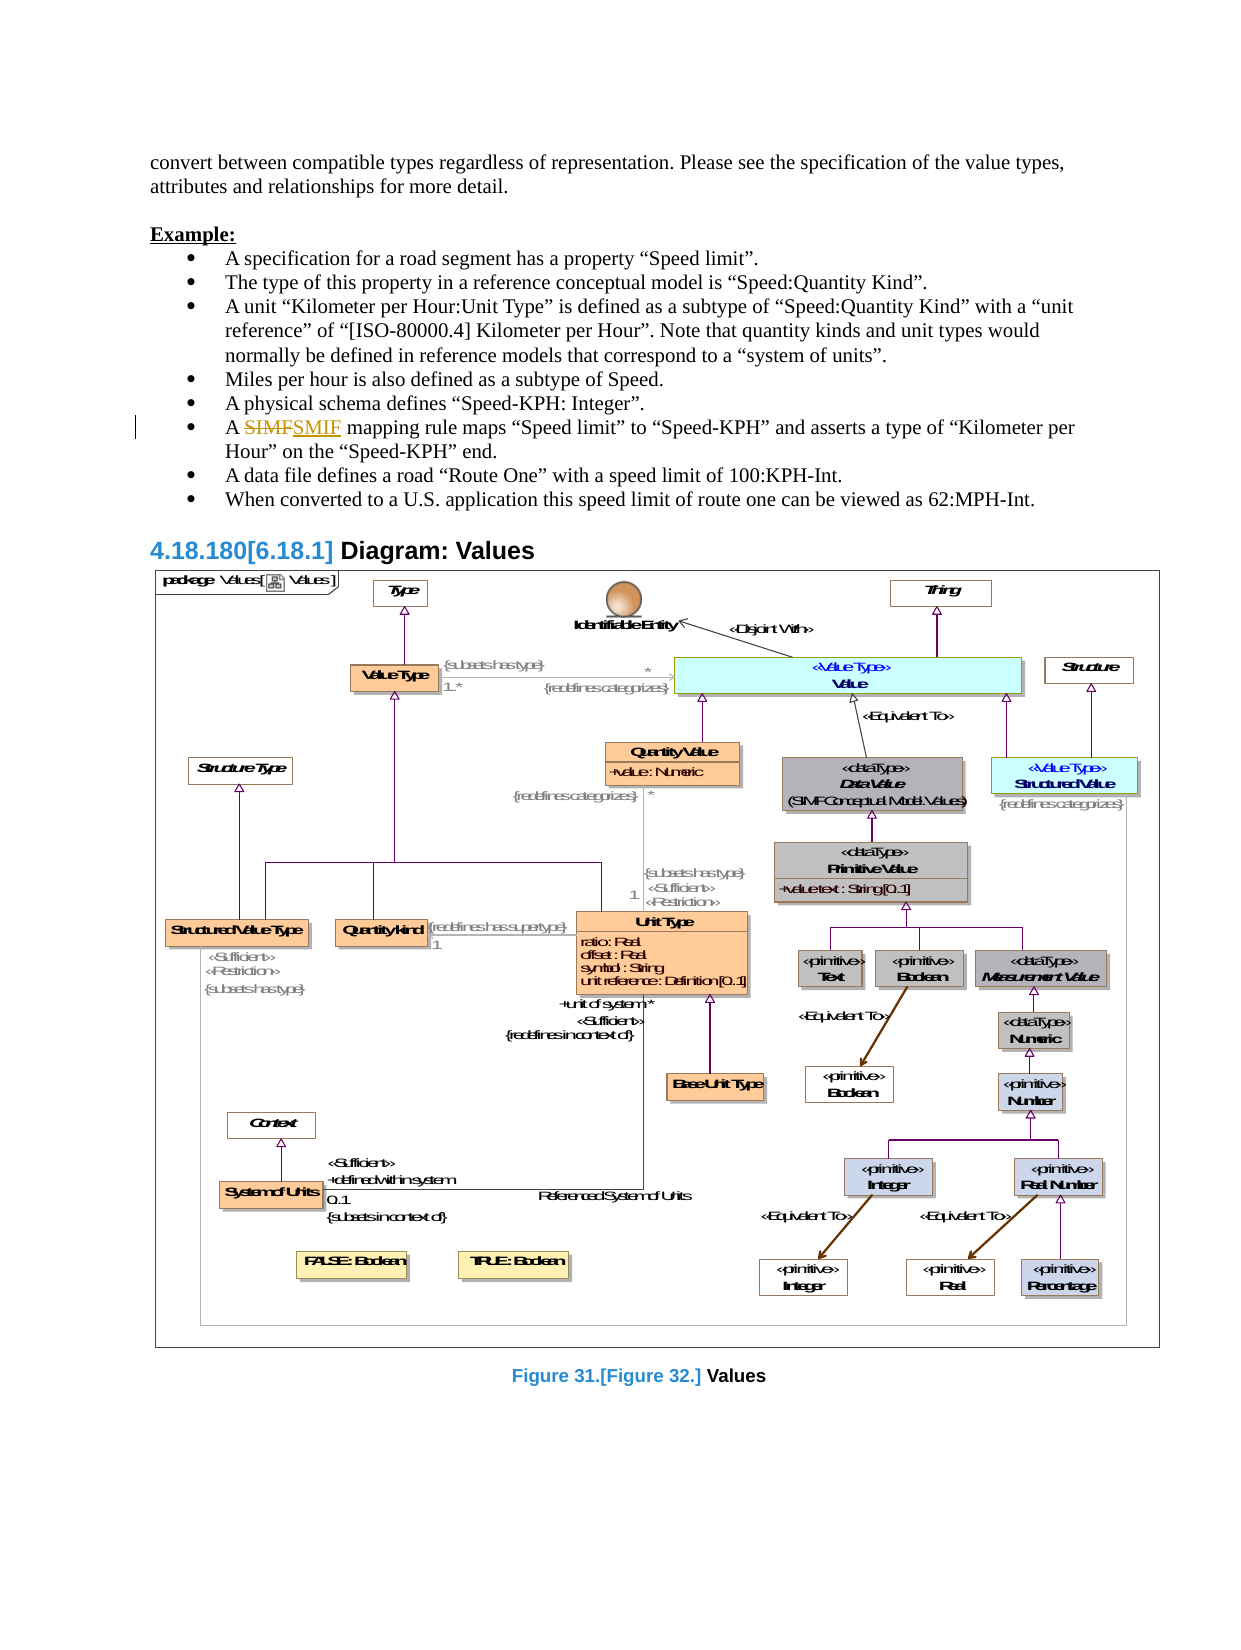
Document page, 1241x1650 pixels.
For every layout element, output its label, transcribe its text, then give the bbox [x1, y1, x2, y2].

list A SMIF mapping rule maps “Speed limit” to “Speed-KPH” and asserts a type of “Kilometer per Hour” on the “Speed-KPH” end. [187, 415, 1090, 463]
list When converted to a U.S. application this speed limit of route one can be viewed as 62:MPH-Int. [187, 487, 1090, 511]
list Miles per hour is also defined as a subtype of Speed. [187, 367, 1090, 391]
list A data file defines a road “Route One” with a speed limit of 100:KPH-Int. [187, 463, 1090, 487]
list The type of this property in a reference conceptual model is “Speed:Quantity Kind”. [187, 270, 1090, 294]
list Values [187, 1365, 1090, 1387]
text Example: [150, 222, 1090, 246]
text convert between compatible types regardless of representation. Please see the specification of the value types, attributes and relationships for more detail. [150, 150, 1090, 198]
list A specification for a road segment has a property “Speed limit”. [187, 246, 1090, 270]
subtitle Diagram: Values [150, 536, 1090, 564]
list A unit “Kilometer per Hour:Unit Type” is defined as a subtype of “Speed:Quantity Kind” with a “unit reference” of “[ISO-80000.4] Kilometer per Hour”. Note that quantity kinds and unit types would normally be defined in reference models that correspond to a “system of units”. [187, 294, 1090, 367]
list A physical schema defines “Speed-KPH: Integer”. [187, 391, 1090, 415]
